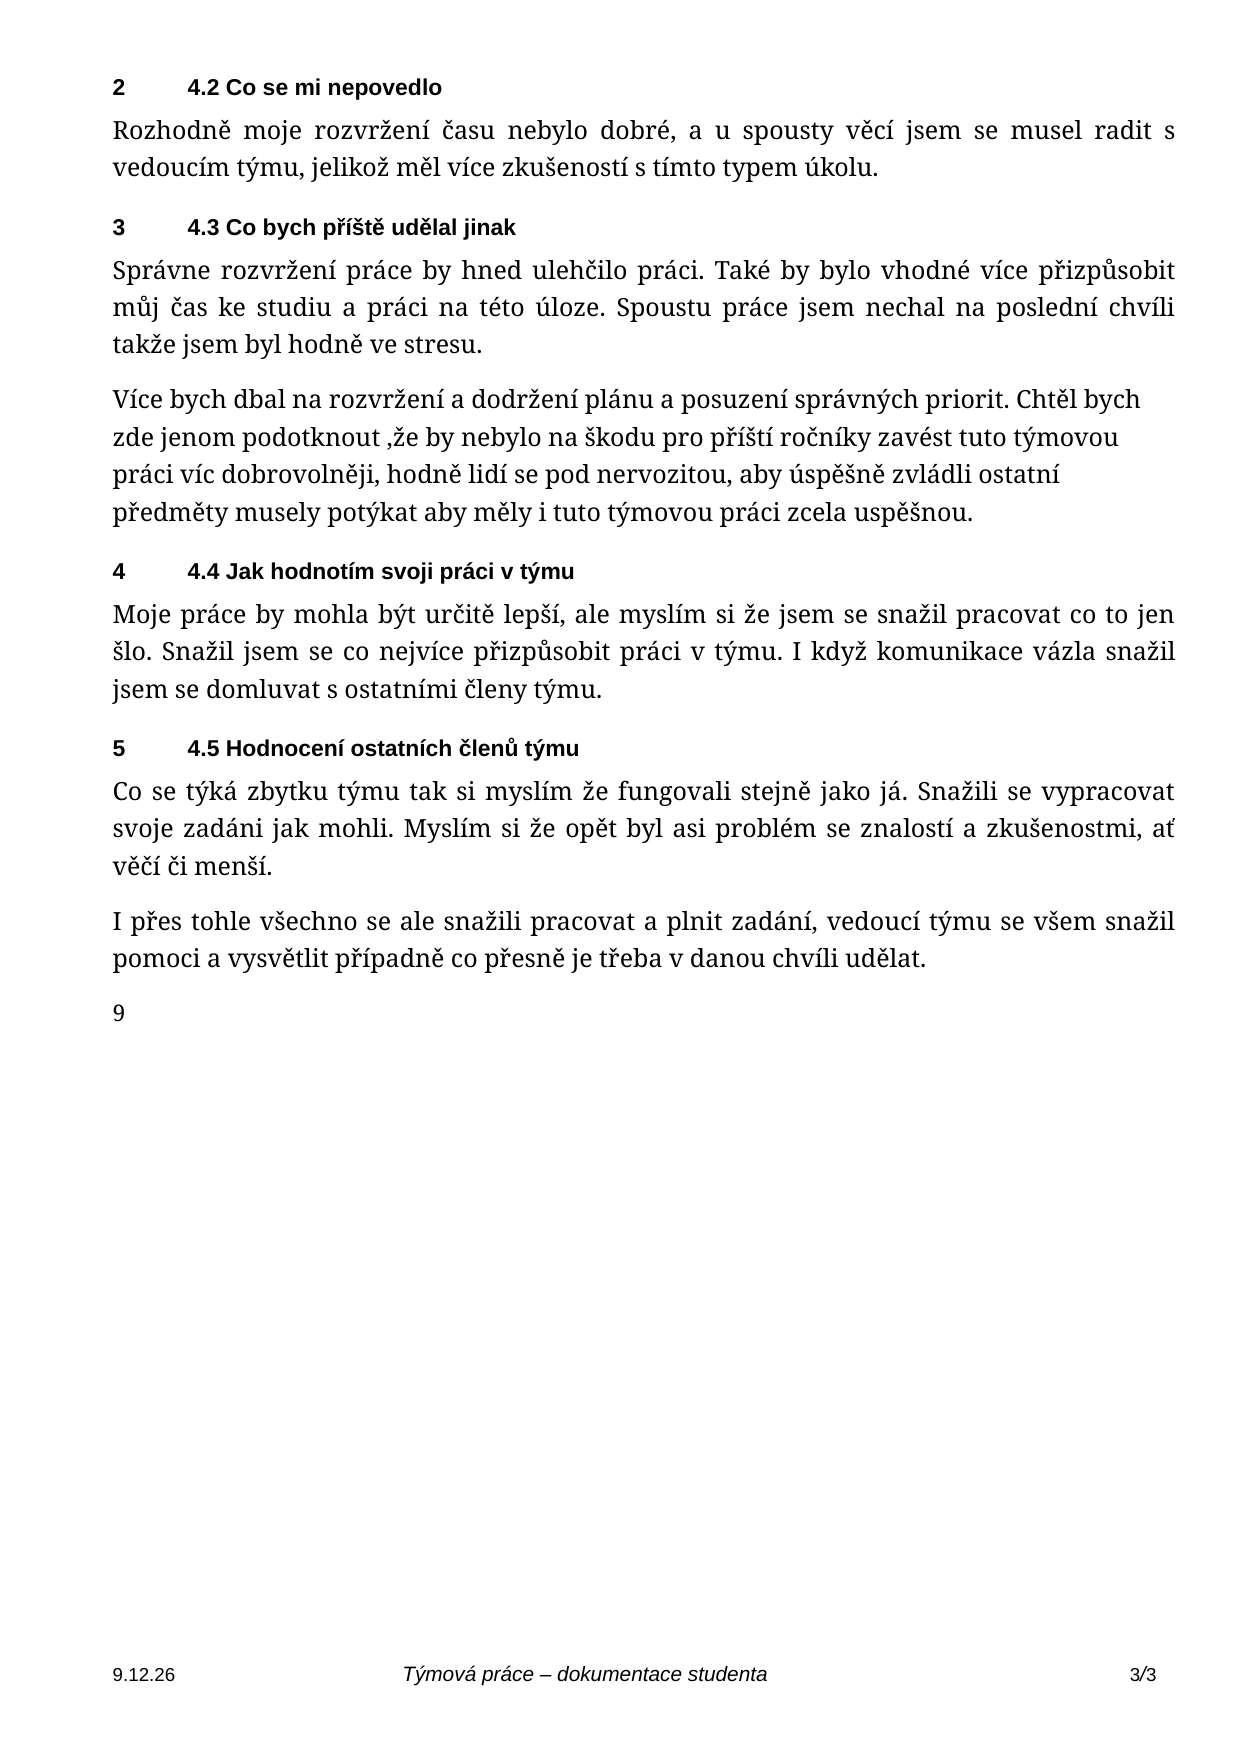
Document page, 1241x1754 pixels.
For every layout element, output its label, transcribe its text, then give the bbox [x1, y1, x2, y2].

text Co se týká zbytku týmu tak si myslím že fungovali stejně jako já. Snažili se vypracovat svoje zadáni jak mohli. Myslím si že opět byl asi problém se znalostí a zkušenostmi, ať věčí či menší. [112, 774, 1177, 883]
text Správne rozvržení práce by hned ulehčilo práci. Také by bylo vhodné více přizpůsobit můj čas ke studiu a práci na této úloze. Spoustu práce jsem nechal na poslední chvíli takže jsem byl hodně ve stresu. [112, 252, 1177, 361]
subtitle 4.4 Jak hodnotím svoji práci v týmu [112, 558, 1177, 584]
subtitle 4.2 Co se mi nepovedlo [112, 74, 1177, 100]
text Více bych dbal na rozvržení a dodržení plánu a posuzení správných priorit. Chtěl bych zde jenom podotknout ,že by nebylo na škodu pro příští ročníky zavést tuto týmovou práci víc dobrovolněji, hodně lidí se pod nervozitou, aby úspěšně zvládli ostatní předměty musely potýkat aby měly i tuto týmovou práci zcela uspěšnou. [112, 382, 1177, 528]
subtitle 4.5 Hodnocení ostatních členů týmu [112, 735, 1177, 761]
text Moje práce by mohla být určitě lepší, ale myslím si že jsem se snažil pracovat co to jen šlo. Snažil jsem se co nejvíce přizpůsobit práci v týmu. I když komunikace vázla snažil jsem se domluvat s ostatními členy týmu. [112, 597, 1177, 706]
subtitle 4.3 Co bych příště udělal jinak [112, 213, 1177, 240]
text Rozhodně moje rozvržení času nebylo dobré, a u spousty věcí jsem se musel radit s vedoucím týmu, jelikož měl více zkušeností s tímto typem úkolu. [112, 113, 1177, 184]
text I přes tohle všechno se ale snažili pracovat a plnit zadání, vedoucí týmu se všem snažil pomoci a vysvětlit případně co přesně je třeba v danou chvíli udělat. [112, 904, 1177, 975]
